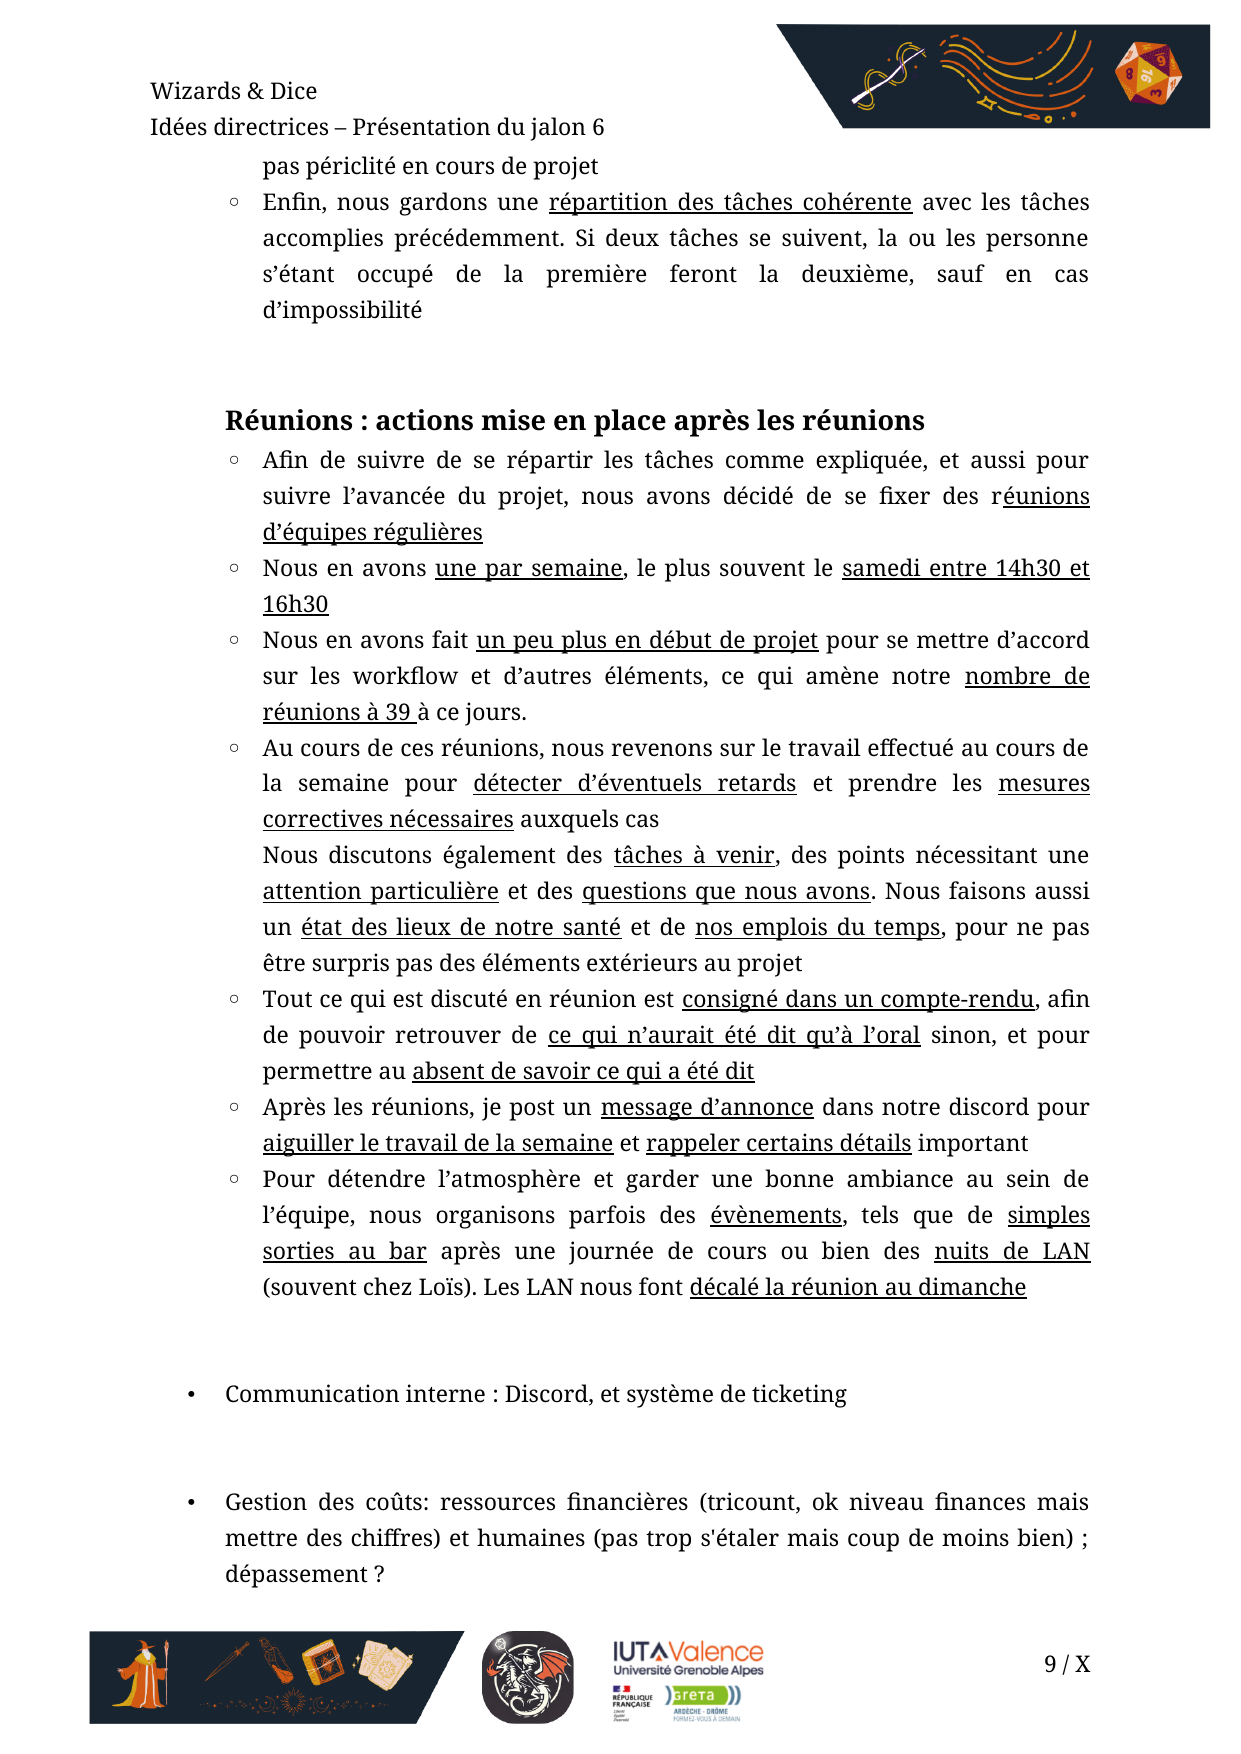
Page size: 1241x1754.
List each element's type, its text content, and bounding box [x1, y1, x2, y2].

picture [771, 21, 1218, 131]
list Après les réunions, je post un message d’annonce dans notre discord pour aiguiller le travail de la semaine et rappeler certains détails important [225, 1091, 1090, 1158]
list Nous en avons une par semaine, le plus souvent le samedi entre 14h30 et 16h30 [225, 552, 1090, 619]
list pas périclité en cours de projet [225, 150, 1090, 181]
picture [81, 1620, 788, 1733]
list Gestion des coûts: ressources financières (tricount, ok niveau finances mais mettre des chiffres) et humaines (pas trop s'étaler mais coup de moins bien) ; dépassement ? [187, 1486, 1090, 1589]
list Nous en avons fait un peu plus en début de projet pour se mettre d’accord sur les workflow et d’autres éléments, ce qui amène notre nombre de réunions à 39 à ce jours. [225, 624, 1090, 727]
list Afin de suivre de se répartir les tâches comme expliquée, et aussi pour suivre l’avancée du projet, nous avons décidé de se fixer des réunions d’équipes régulières [225, 444, 1090, 547]
list Au cours de ces réunions, nous revenons sur le travail effectué au cours de la semaine pour détecter d’éventuels retards et prendre les mesures correctives nécessaires auxquels cas [225, 731, 1090, 834]
list Nous discutons également des tâches à venir, des points nécessitant une attention particulière et des questions que nous avons. Nous faisons aussi un état des lieux de notre santé et de nos emplois du temps, pour ne pas être surpris pas des éléments extérieurs au projet [225, 839, 1090, 978]
list Réunions : actions mise en place après les réunions [187, 402, 1090, 438]
list Pour détendre l’atmosphère et garder une bonne ambiance au sein de l’équipe, nous organisons parfois des évènements, tels que de simples sorties au bar après une journée de cours ou bien des nuits de LAN (souvent chez Loïs). Les LAN nous font décalé la réunion au dimanche [225, 1163, 1090, 1302]
list Tout ce qui est discuté en réunion est consigné dans un compte-rendu, afin de pouvoir retrouver de ce qui n’aurait été dit qu’à l’oral sinon, et pour permettre au absent de savoir ce qui a été dit [225, 983, 1090, 1086]
list Enfin, nous gardons une répartition des tâches cohérente avec les tâches accomplies précédemment. Si deux tâches se suivent, la ou les personne s’étant occupé de la première feront la deuxième, sauf en cas d’impossibilité [225, 186, 1090, 325]
list Communication interne : Discord, et système de ticketing [187, 1378, 1090, 1409]
